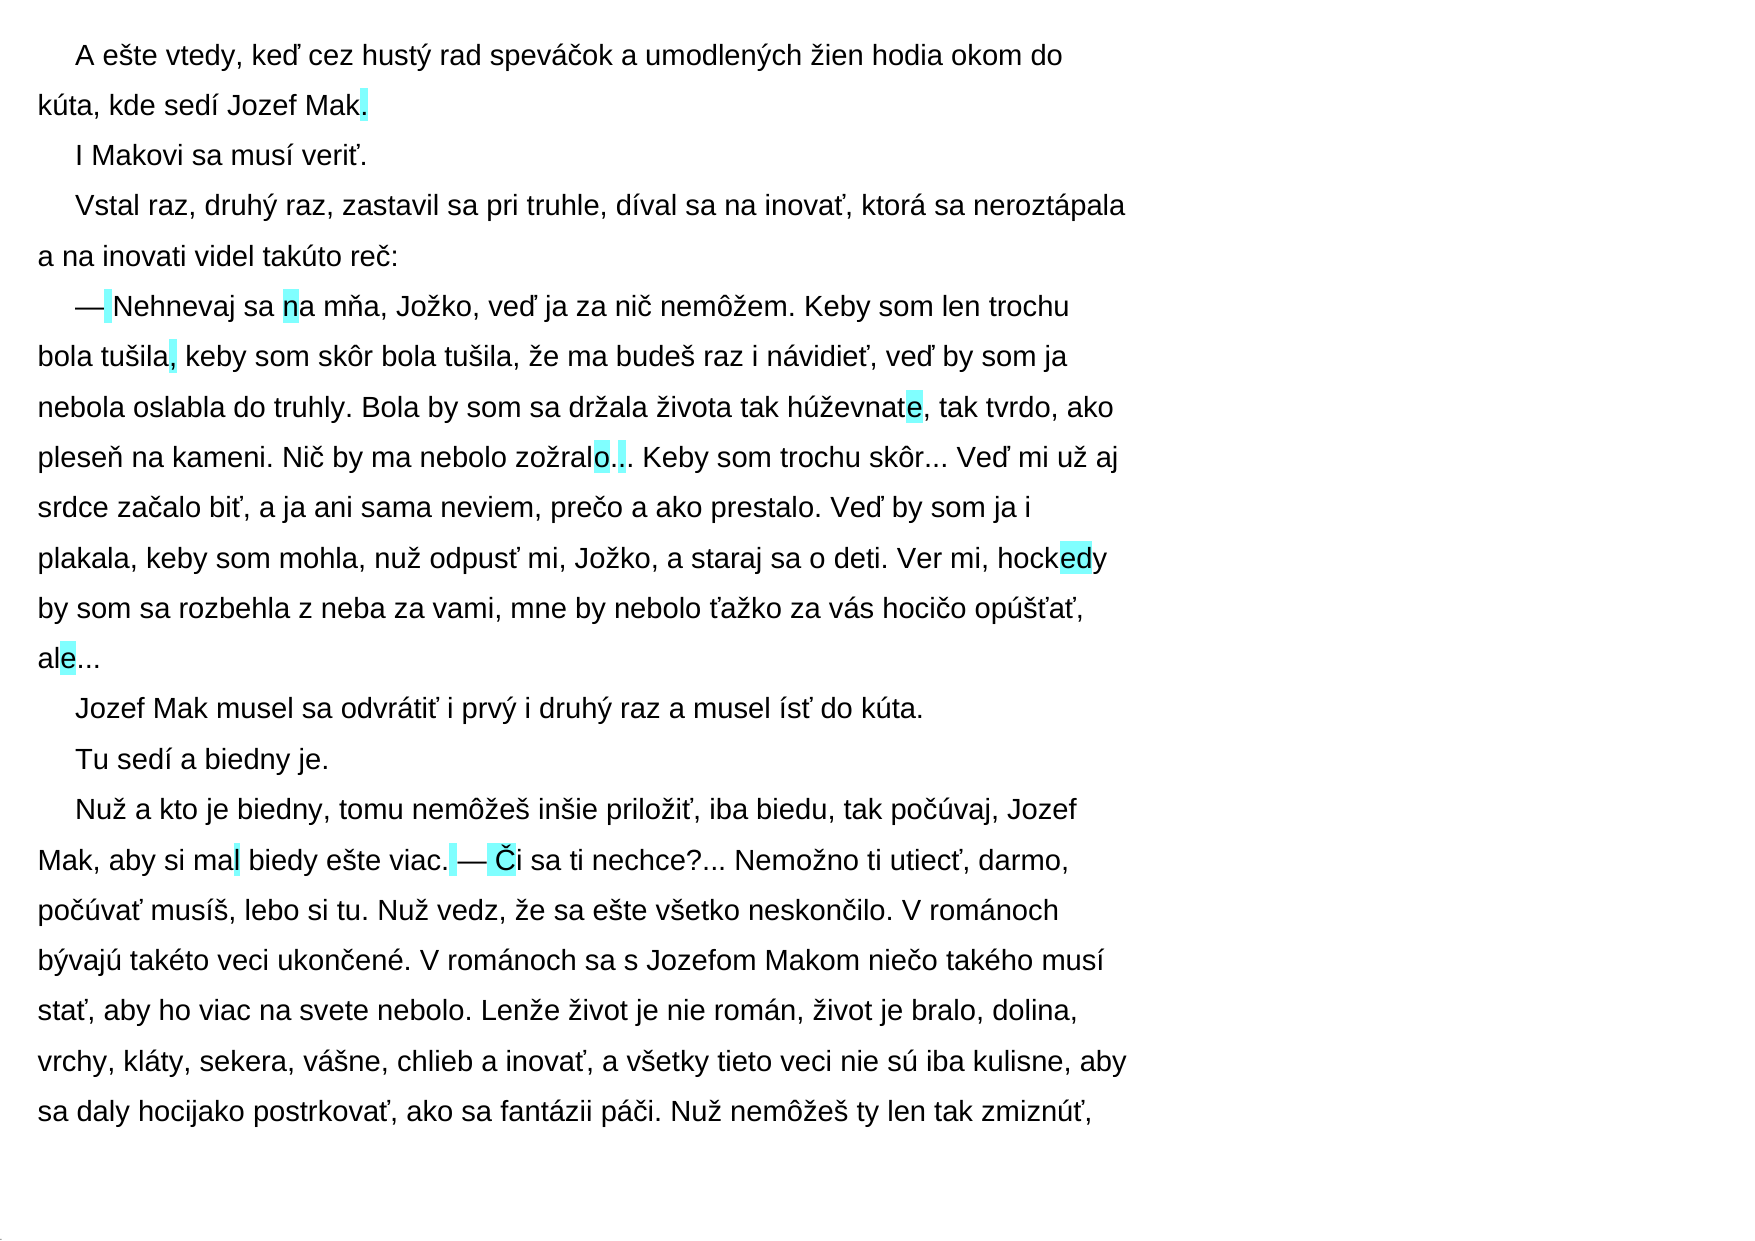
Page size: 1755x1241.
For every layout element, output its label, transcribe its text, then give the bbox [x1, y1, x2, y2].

text I Makovi sa musí veriť. [37, 138, 1130, 172]
text — Nehnevaj sa na mňa, Jožko, veď ja za nič nemôžem. Keby som len trochu bola tušila, keby som skôr bola tušila, že ma budeš raz i návidieť, veď by som ja nebola oslabla do truhly. Bola by som sa držala života tak húževnate, tak tvrdo, ako pleseň na kameni. Nič by ma nebolo zožralo... Keby som trochu skôr... Veď mi už aj srdce začalo biť, a ja ani sama neviem, prečo a ako prestalo. Veď by som ja i plakala, keby som mohla, nuž odpusť mi, Jožko, a staraj sa o deti. Ver mi, hockedy by som sa rozbehla z neba za vami, mne by nebolo ťažko za vás hocičo opúšťať, ale... [37, 289, 1130, 675]
text Tu sedí a biedny je. [37, 742, 1130, 775]
text Nuž a kto je biedny, tomu nemôžeš inšie priložiť, iba biedu, tak počúvaj, Jozef Mak, aby si mal biedy ešte viac. — Či sa ti nechce?... Nemožno ti utiecť, darmo, počúvať musíš, lebo si tu. Nuž vedz, že sa ešte všetko neskončilo. V románoch bývajú takéto veci ukončené. V románoch sa s Jozefom Makom niečo takého musí stať, aby ho viac na svete nebolo. Lenže život je nie román, život je bralo, dolina, vrchy, kláty, sekera, vášne, chlieb a inovať, a všetky tieto veci nie sú iba kulisne, aby sa daly hocijako postrkovať, ako sa fantázii páči. Nuž nemôžeš ty len tak zmiznúť, [37, 792, 1130, 1128]
text A ešte vtedy, keď cez hustý rad speváčok a umodlených žien hodia okom do kúta, kde sedí Jozef Mak. [37, 37, 1130, 121]
text Vstal raz, druhý raz, zastavil sa pri truhle, díval sa na inovať, ktorá sa neroztápala a na inovati videl takúto reč: [37, 188, 1130, 272]
text Jozef Mak musel sa odvrátiť i prvý i druhý raz a musel ísť do kúta. [37, 692, 1130, 725]
